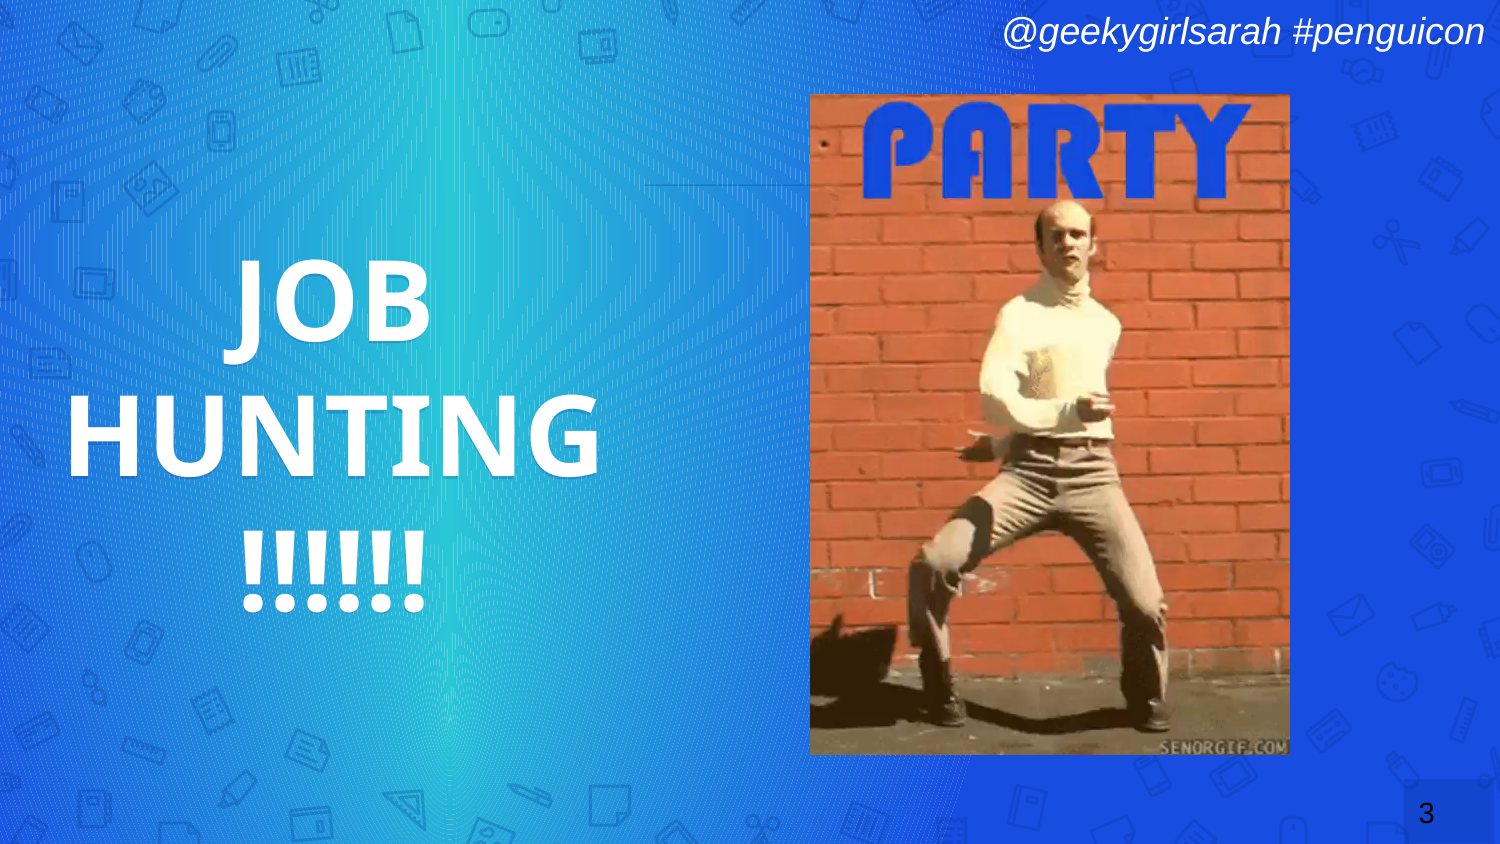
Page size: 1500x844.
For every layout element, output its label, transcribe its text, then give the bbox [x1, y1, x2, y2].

title JOB HUNTING !!!!!! [26, 269, 642, 650]
text_box [810, 93, 1291, 756]
slide_number [1403, 779, 1494, 844]
